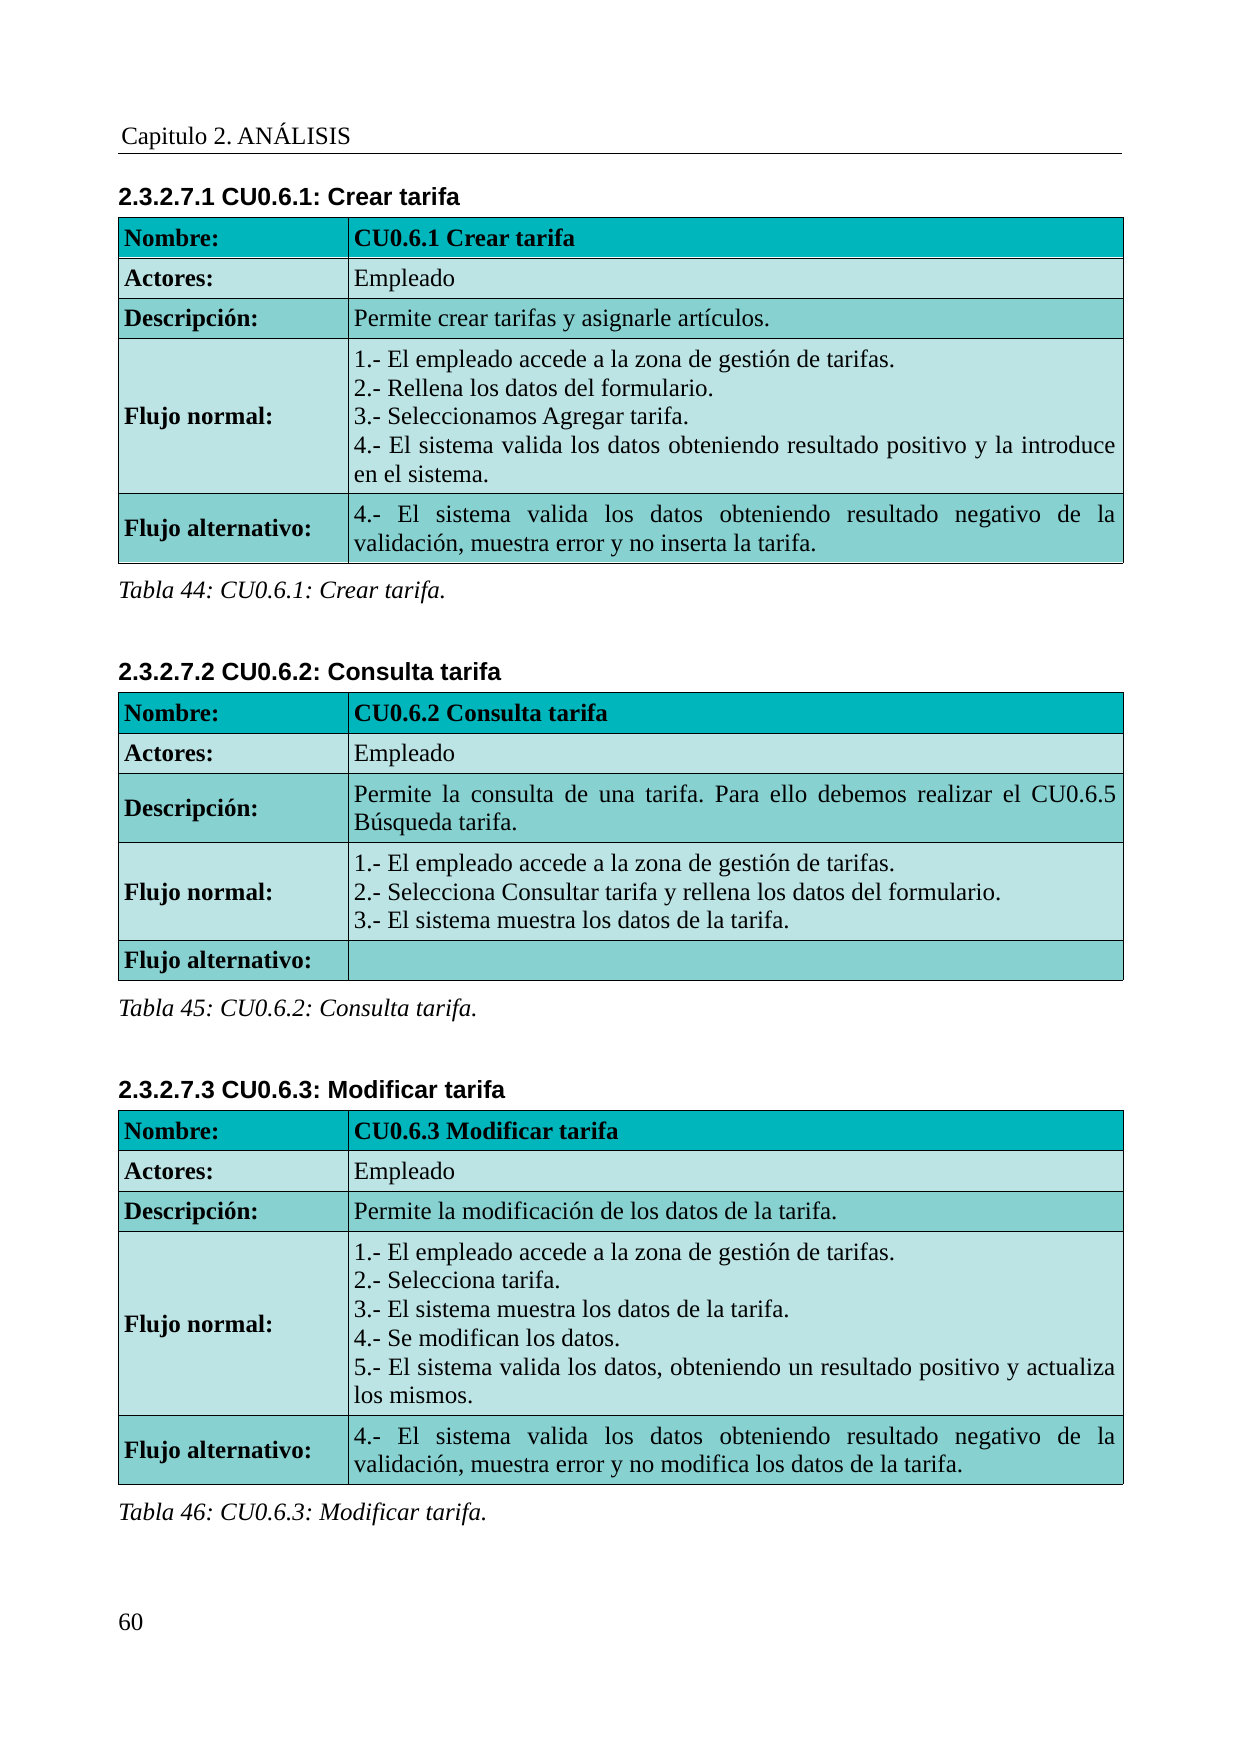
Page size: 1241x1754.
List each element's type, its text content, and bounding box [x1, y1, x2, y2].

table_cell Flujo normal: [119, 843, 348, 940]
table_header Nombre: [119, 1111, 348, 1150]
table_header CU0.6.3 Modificar tarifa [349, 1111, 1123, 1150]
table_cell 4.- El sistema valida los datos obteniendo resultado negativo de la validación, muestra error y no inserta la tarifa. [349, 494, 1123, 562]
table_header Nombre: [119, 218, 348, 257]
table_cell Flujo alternativo: [119, 494, 348, 562]
text Tabla 46: CU0.6.3: Modificar tarifa. [118, 1497, 1122, 1525]
table_cell 1.- El empleado accede a la zona de gestión de tarifas. 2.- Rellena los datos del formulario. 3.- Seleccionamos Agregar tarifa. 4.- El sistema valida los datos obteniendo resultado positivo y la introduce en el sistema. [349, 339, 1123, 493]
table_header CU0.6.1 Crear tarifa [349, 218, 1123, 257]
table_cell Empleado [349, 1151, 1123, 1191]
table_cell Flujo alternativo: [119, 1416, 348, 1484]
text Tabla 44: CU0.6.1: Crear tarifa. [118, 575, 1122, 604]
subtitle 2.3.2.7.1 CU0.6.1: Crear tarifa [118, 182, 1122, 211]
table_cell Descripción: [119, 774, 348, 842]
table_cell [349, 941, 1123, 980]
table_cell Flujo normal: [119, 1232, 348, 1415]
table_cell Flujo normal: [119, 339, 348, 493]
table_cell 4.- El sistema valida los datos obteniendo resultado negativo de la validación, muestra error y no modifica los datos de la tarifa. [349, 1416, 1123, 1484]
table_cell Descripción: [119, 1192, 348, 1231]
text Tabla 45: CU0.6.2: Consulta tarifa. [118, 993, 1122, 1021]
subtitle 2.3.2.7.2 CU0.6.2: Consulta tarifa [118, 657, 1122, 686]
table_header Nombre: [119, 693, 348, 733]
table_header CU0.6.2 Consulta tarifa [349, 693, 1123, 733]
table_cell Actores: [119, 734, 348, 773]
table_cell Empleado [349, 734, 1123, 773]
subtitle 2.3.2.7.3 CU0.6.3: Modificar tarifa [118, 1075, 1122, 1104]
table_cell Permite la modificación de los datos de la tarifa. [349, 1192, 1123, 1231]
table_cell Descripción: [119, 299, 348, 338]
table_cell Actores: [119, 1151, 348, 1191]
table_cell 1.- El empleado accede a la zona de gestión de tarifas. 2.- Selecciona tarifa. 3.- El sistema muestra los datos de la tarifa. 4.- Se modifican los datos. 5.- El sistema valida los datos, obteniendo un resultado positivo y actualiza los mismos. [349, 1232, 1123, 1415]
table_cell Flujo alternativo: [119, 941, 348, 980]
table_cell 1.- El empleado accede a la zona de gestión de tarifas. 2.- Selecciona Consultar tarifa y rellena los datos del formulario. 3.- El sistema muestra los datos de la tarifa. [349, 843, 1123, 940]
table_cell Actores: [119, 259, 348, 298]
table_cell Permite la consulta de una tarifa. Para ello debemos realizar el CU0.6.5 Búsqueda tarifa. [349, 774, 1123, 842]
table_cell Permite crear tarifas y asignarle artículos. [349, 299, 1123, 338]
table_cell Empleado [349, 259, 1123, 298]
